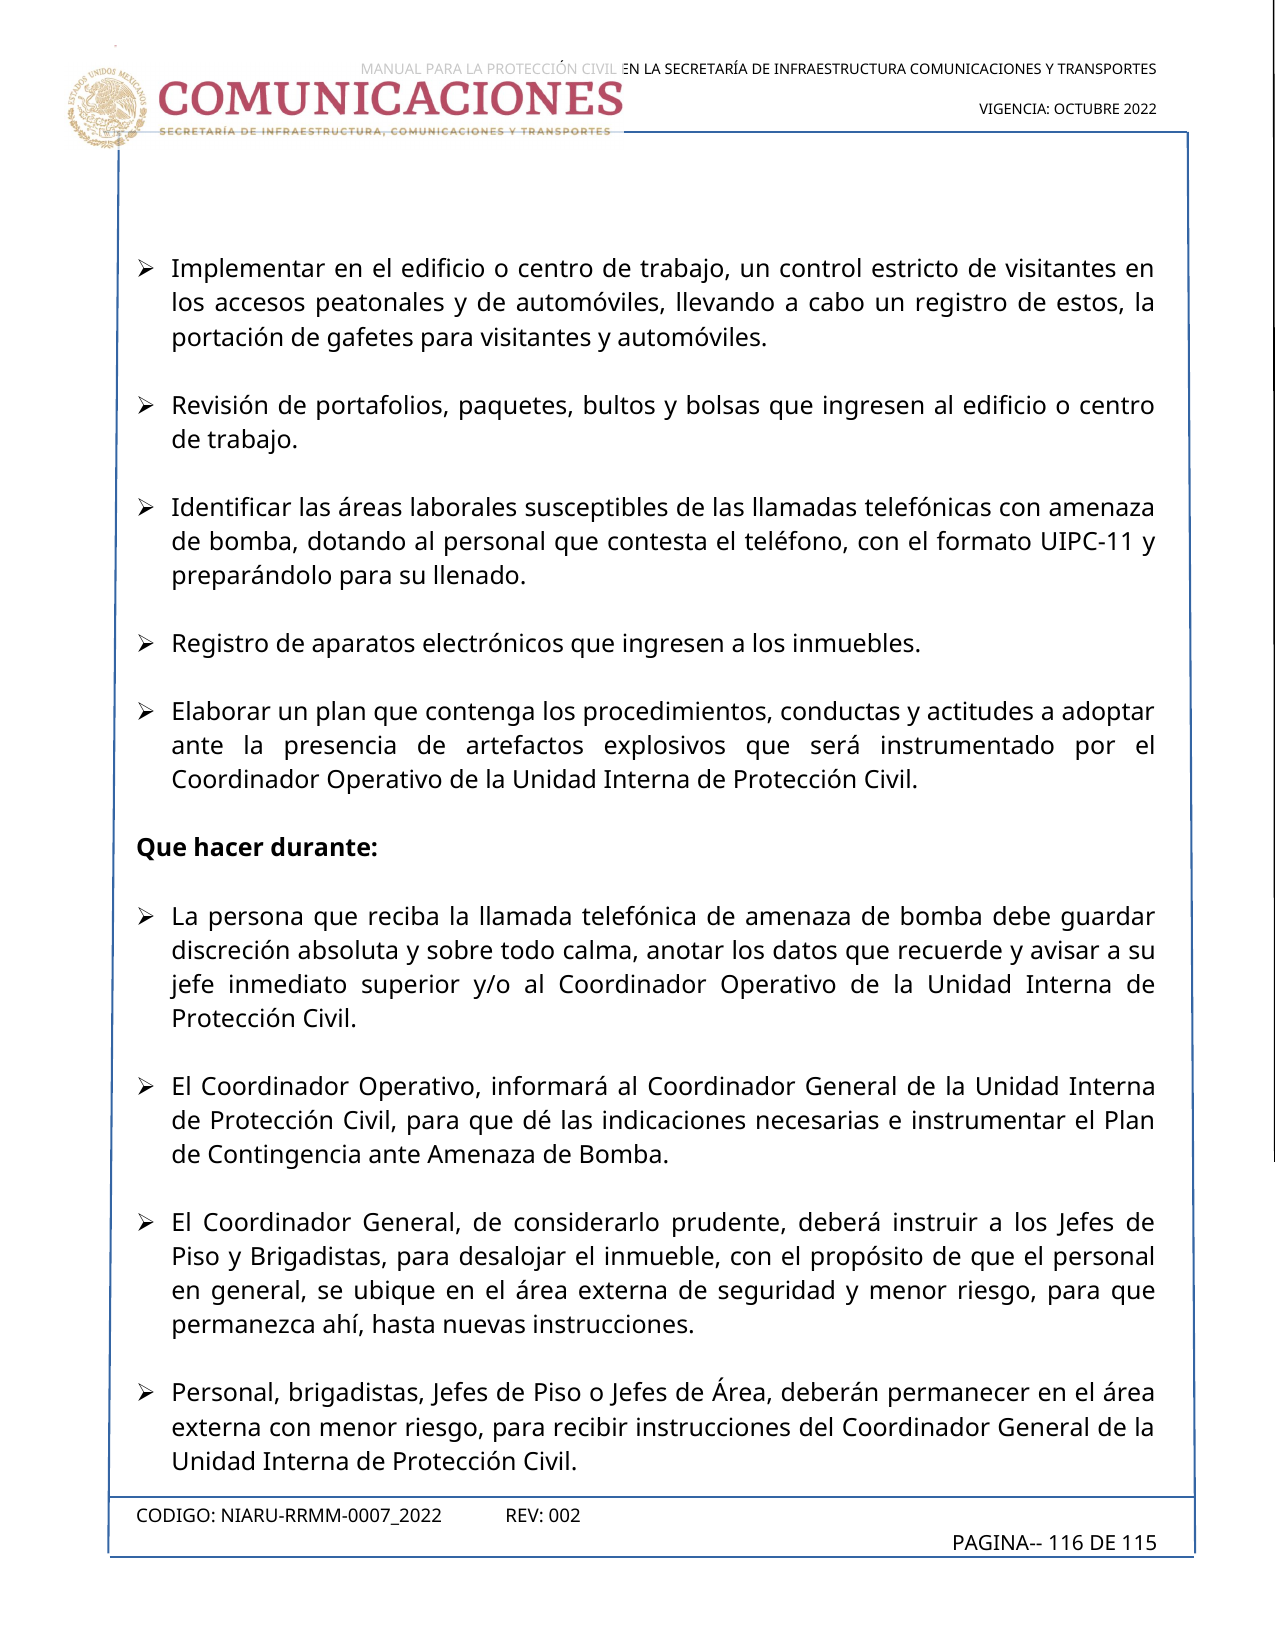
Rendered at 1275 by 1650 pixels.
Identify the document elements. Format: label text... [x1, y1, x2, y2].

text Que hacer durante: [136, 830, 1157, 864]
list Elaborar un plan que contenga los procedimientos, conductas y actitudes a adoptar ante la presencia de artefactos explosivos que será instrumentado por el Coordinador Operativo de la Unidad Interna de Protección Civil. [136, 694, 1157, 796]
list Registro de aparatos electrónicos que ingresen a los inmuebles. [136, 626, 1157, 660]
list Revisión de portafolios, paquetes, bultos y bolsas que ingresen al edificio o centro de trabajo. [136, 387, 1157, 455]
list Personal, brigadistas, Jefes de Piso o Jefes de Área, deberán permanecer en el área externa con menor riesgo, para recibir instrucciones del Coordinador General de la Unidad Interna de Protección Civil. [136, 1375, 1157, 1477]
list El Coordinador General, de considerarlo prudente, deberá instruir a los Jefes de Piso y Brigadistas, para desalojar el inmueble, con el propósito de que el personal en general, se ubique en el área externa de seguridad y menor riesgo, para que permanezca ahí, hasta nuevas instrucciones. [136, 1205, 1157, 1341]
list Implementar en el edificio o centro de trabajo, un control estricto de visitantes en los accesos peatonales y de automóviles, llevando a cabo un registro de estos, la portación de gafetes para visitantes y automóviles. [136, 251, 1157, 353]
list La persona que reciba la llamada telefónica de amenaza de bomba debe guardar discreción absoluta y sobre todo calma, anotar los datos que recuerde y avisar a su jefe inmediato superior y/o al Coordinador Operativo de la Unidad Interna de Protección Civil. [136, 898, 1157, 1034]
list El Coordinador Operativo, informará al Coordinador General de la Unidad Interna de Protección Civil, para que dé las indicaciones necesarias e instrumentar el Plan de Contingencia ante Amenaza de Bomba. [136, 1068, 1157, 1171]
list Identificar las áreas laborales susceptibles de las llamadas telefónicas con amenaza de bomba, dotando al personal que contesta el teléfono, con el formato UIPC-11 y preparándolo para su llenado. [136, 489, 1157, 592]
